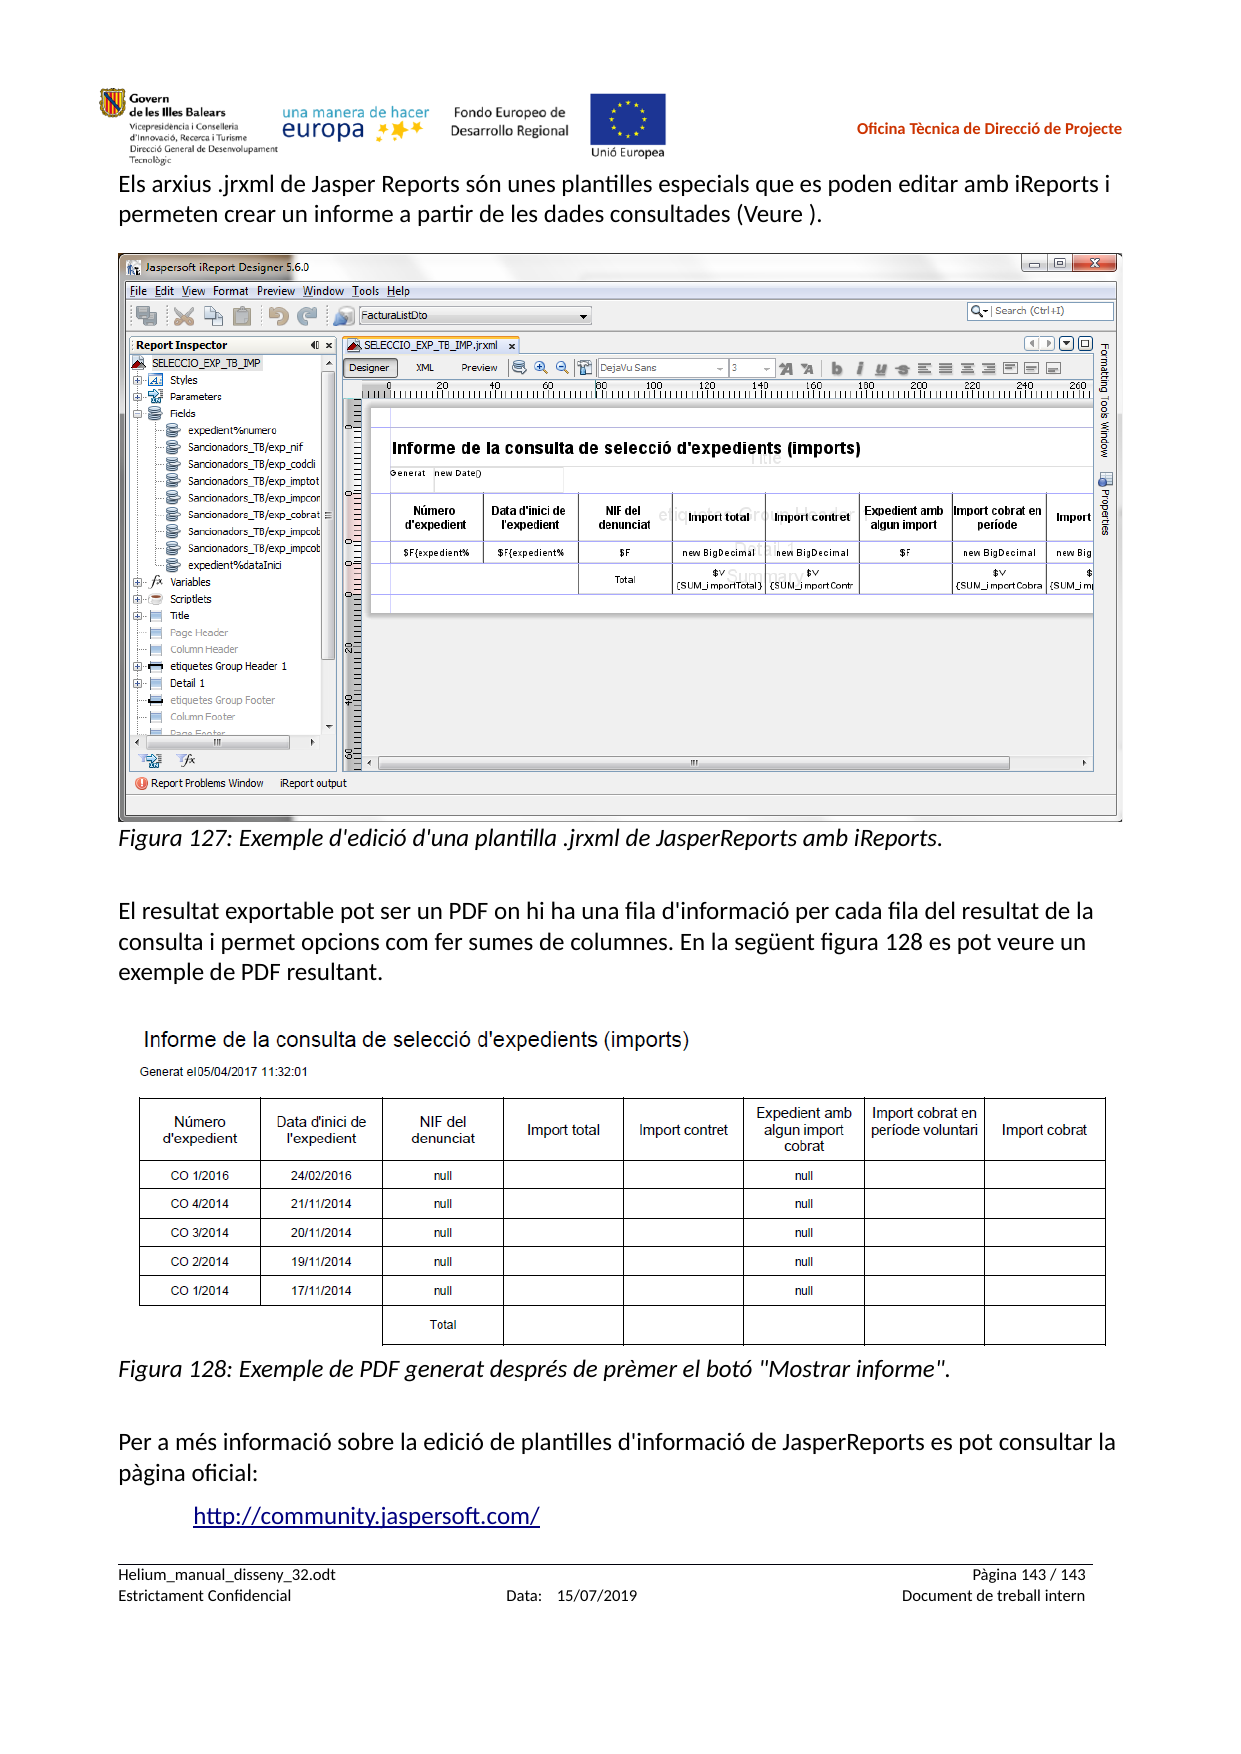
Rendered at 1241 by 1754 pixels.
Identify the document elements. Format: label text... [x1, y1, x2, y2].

text Els arxius .jrxml de Jasper Reports són unes plantilles especials que es poden editar amb iReports i permeten crear un informe a partir de les dades consultades (Veure ). [118, 168, 1122, 229]
picture [118, 253, 1123, 822]
picture [99, 87, 668, 166]
picture [118, 1011, 1123, 1353]
text Per a més informació sobre la edició de plantilles d'informació de JasperReports es pot consultar la pàgina oficial: [118, 1427, 1122, 1488]
text http://community.jaspersoft.com/ [118, 1500, 1122, 1531]
text El resultat exportable pot ser un PDF on hi ha una fila d'informació per cada fila del resultat de la consulta i permet opcions com fer sumes de columnes. En la següent figura 128 es pot veure un exemple de PDF resultant. [118, 895, 1122, 987]
text Figura 128: Exemple de PDF generat després de prèmer el botó "Mostrar informe". [118, 1353, 1122, 1383]
text Figura 127: Exemple d'edició d'una plantilla .jrxml de JasperReports amb iReports. [118, 822, 1122, 852]
